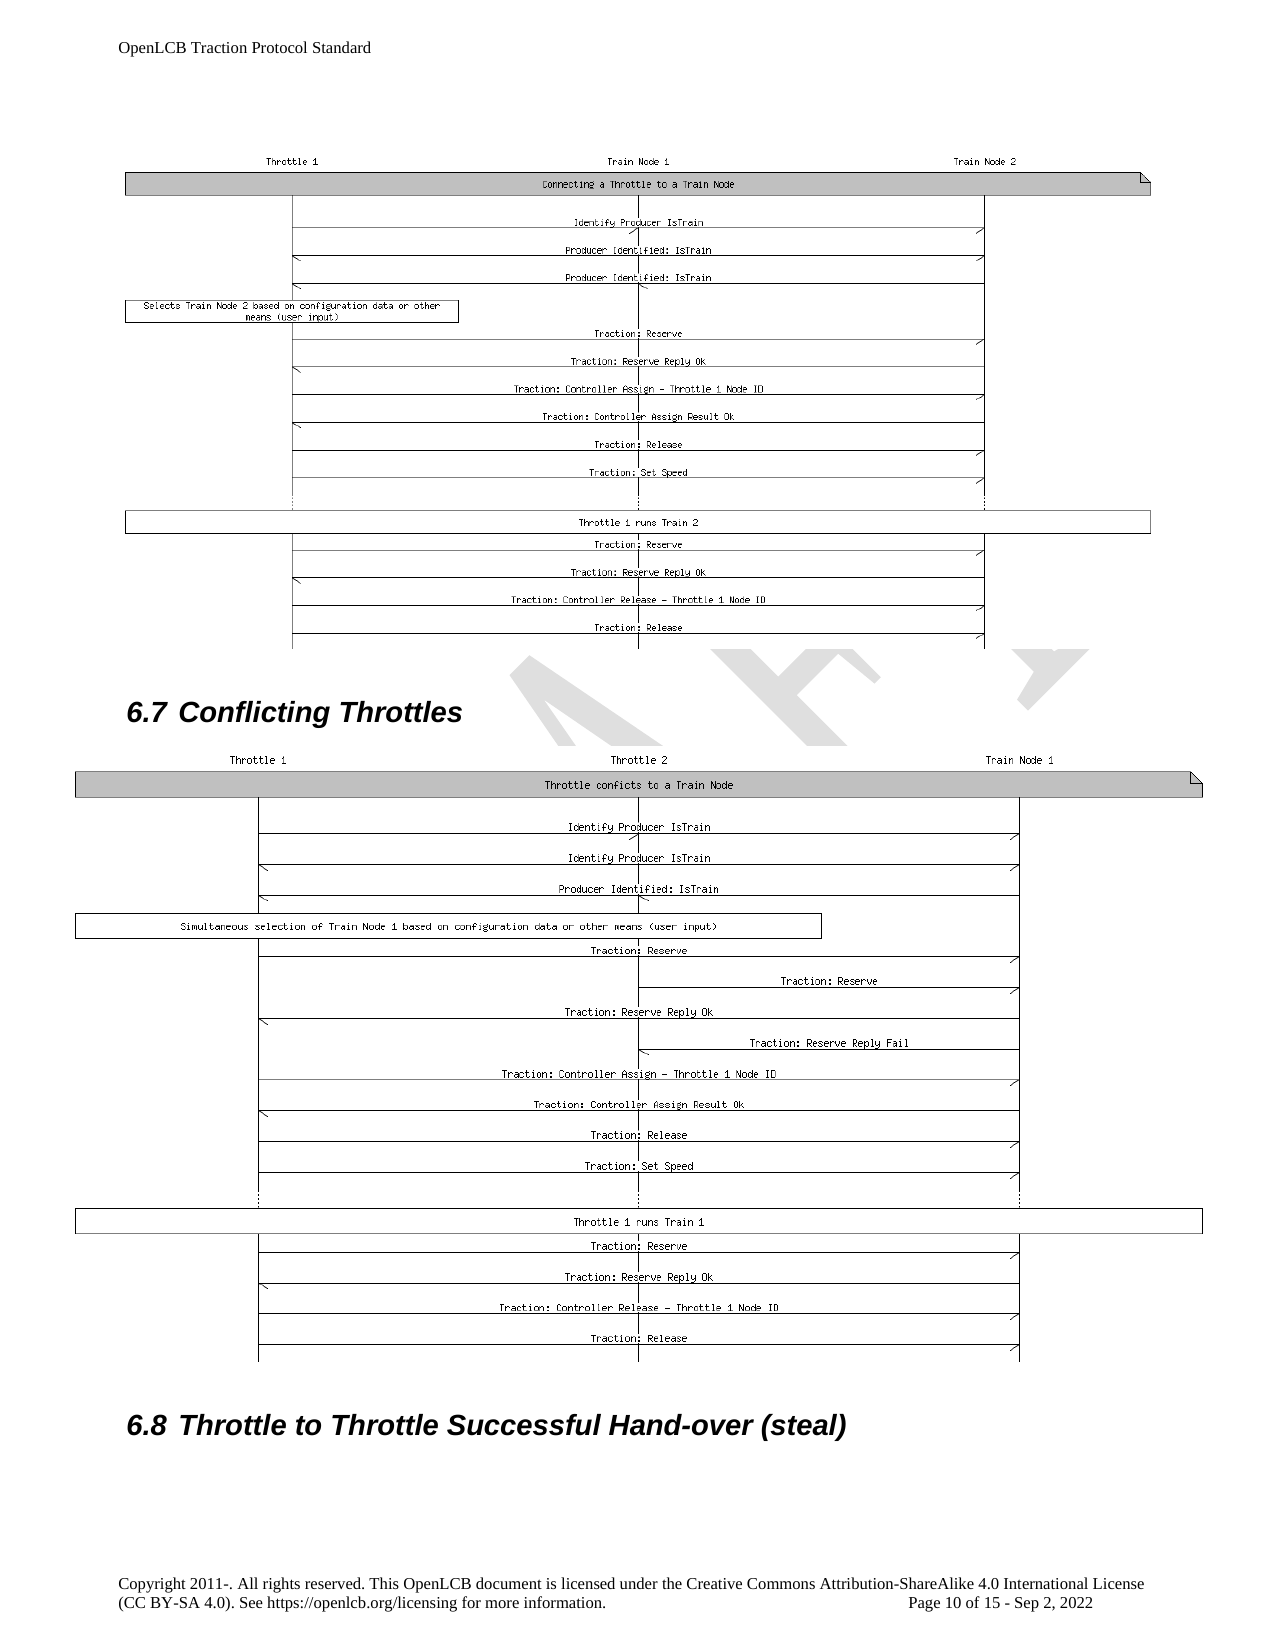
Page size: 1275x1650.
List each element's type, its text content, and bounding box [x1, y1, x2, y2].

subtitle [547, 703, 583, 728]
subtitle [590, 695, 788, 728]
subtitle Throttle to Throttle Successful Hand-over (steal) [118, 1408, 1157, 1442]
subtitle [798, 695, 1157, 728]
picture [67, 746, 1208, 1362]
subtitle Conflicting Throttles [118, 695, 545, 728]
picture [118, 150, 1157, 649]
